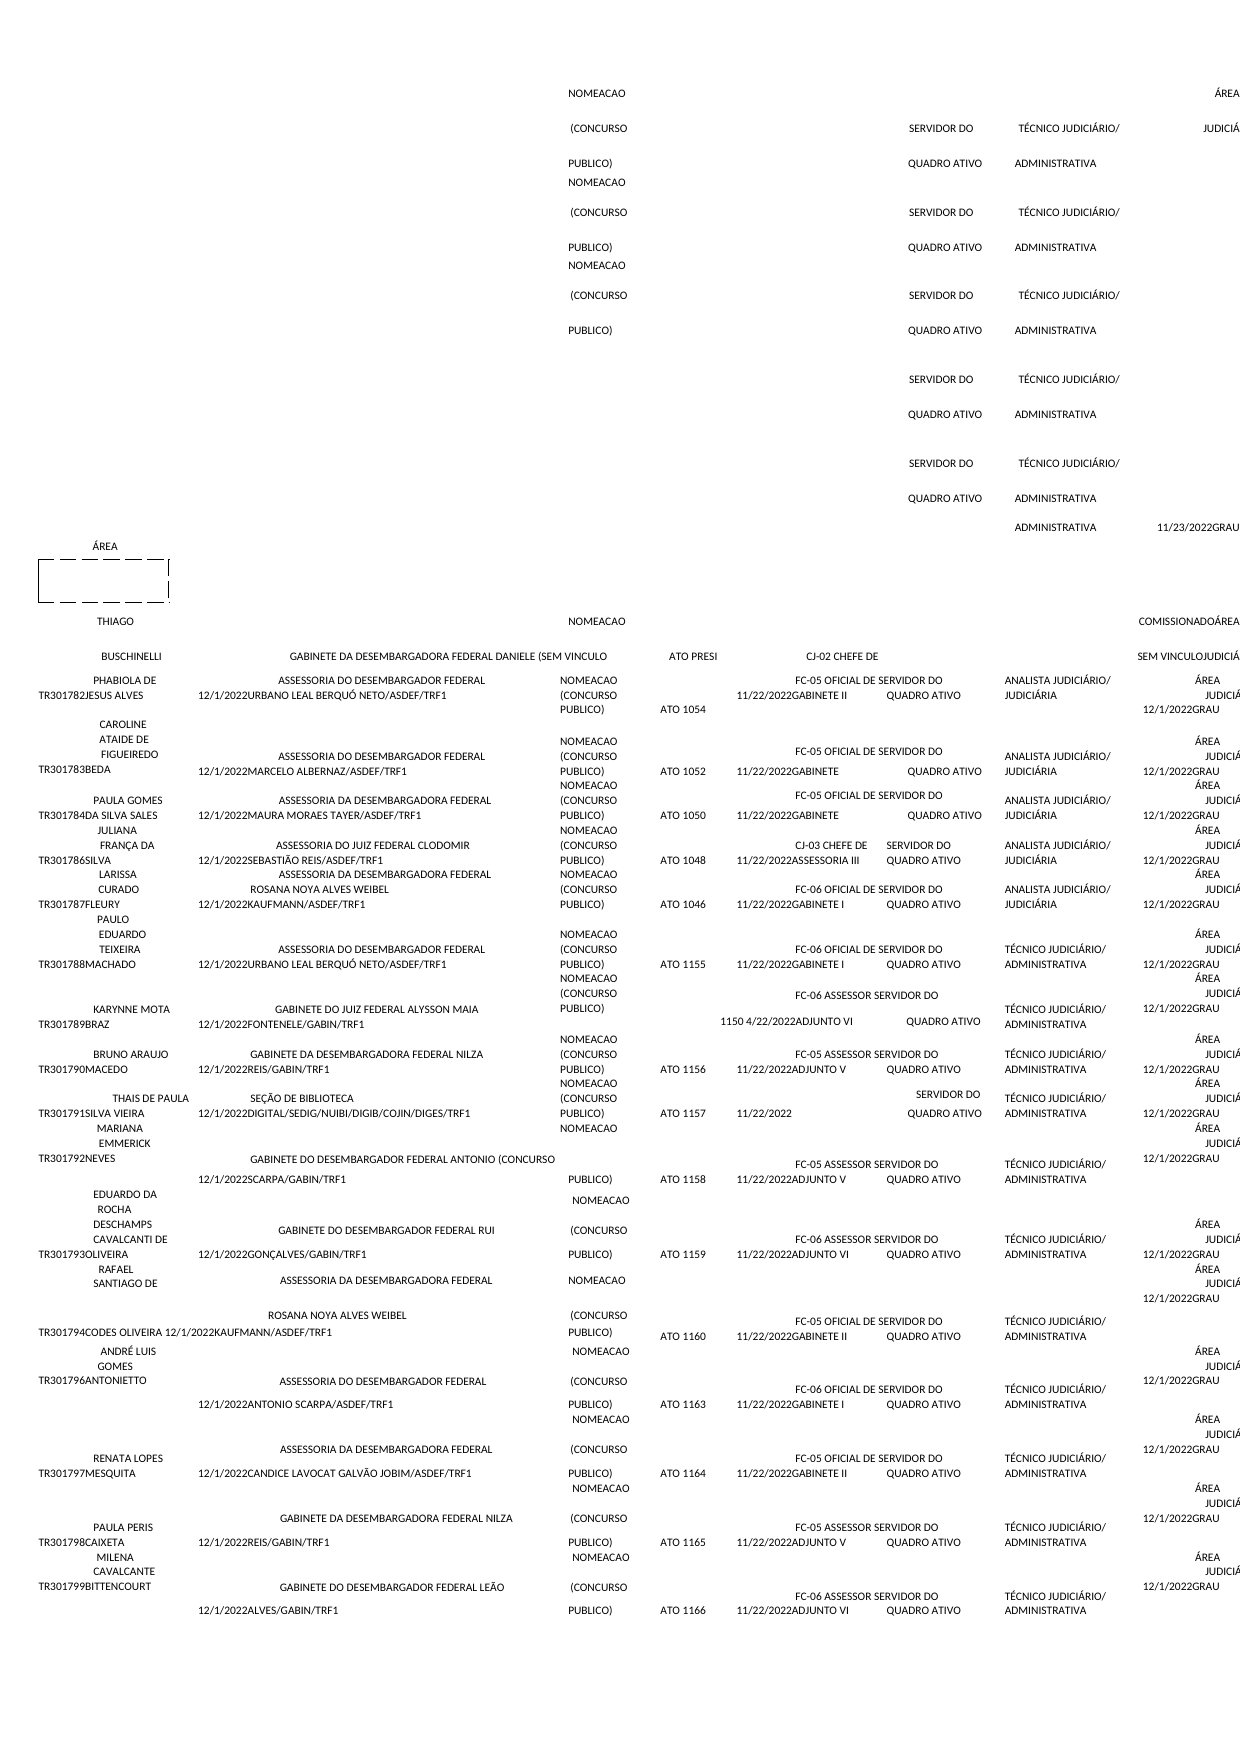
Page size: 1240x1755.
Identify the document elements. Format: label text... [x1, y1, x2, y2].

table_cell ÁREA JUDICIÁ 12/1/2022GRAU [1136, 823, 1240, 868]
table_header ANALISTA JUDICIÁRIO/ JUDICIÁRIA [1005, 673, 1136, 718]
table_cell ANDRÉ LUIS GOMES TR301796ANTONIETTO [38, 1344, 198, 1412]
table_cell NOMEACAO (CONCURSO PUBLICO) [560, 912, 660, 972]
table_cell ANALISTA JUDICIÁRIO/ JUDICIÁRIA [1005, 718, 1136, 778]
table_cell TÉCNICO JUDICIÁRIO/ ADMINISTRATIVA [1005, 1121, 1136, 1187]
table_cell ÁREA JUDICIÁ 12/1/2022GRAU [1136, 1550, 1240, 1618]
table_cell JULIANA FRANÇA DA TR301786SILVA [38, 823, 198, 868]
table_cell ÁREA JUDICIÁ 12/1/2022GRAU [1136, 972, 1240, 1032]
table_cell ATO 1050 [660, 779, 736, 823]
table_cell ÁREA JUDICIÁ 12/1/2022GRAU [1136, 1032, 1240, 1077]
table_header ÁREA JUDICIÁ 12/1/2022GRAU [1136, 673, 1240, 718]
table_cell NOMEACAO GABINETE DO DESEMBARGADOR FEDERAL RUI (CONCURSO 12/1/2022GONÇALVES/GABIN/TRF1 PUBLICO) [198, 1188, 660, 1262]
table_cell MILENA CAVALCANTE TR301799BITTENCOURT [38, 1550, 198, 1618]
table_cell CJ-03 CHEFE DE SERVIDOR DO 11/22/2022ASSESSORIA III QUADRO ATIVO [736, 823, 1004, 868]
table_cell [198, 1121, 560, 1153]
text ADMINISTRATIVA 11/23/2022GRAU [38, 509, 1239, 537]
table_cell TÉCNICO JUDICIÁRIO/ ADMINISTRATIVA [1005, 1262, 1136, 1344]
table_cell TÉCNICO JUDICIÁRIO/ ADMINISTRATIVA [1005, 1413, 1136, 1481]
table_cell ATO 1157 [660, 1077, 736, 1121]
table_cell PAULO EDUARDO TEIXEIRA TR301788MACHADO [38, 912, 198, 972]
table_cell NOMEACAO (CONCURSO PUBLICO) [560, 779, 660, 823]
table_header [39, 559, 169, 602]
table_cell ÁREA JUDICIÁ 12/1/2022GRAU [1136, 1188, 1240, 1262]
table_cell THAIS DE PAULA TR301791SILVA VIEIRA [38, 1077, 198, 1121]
table_cell KARYNNE MOTA TR301789BRAZ [38, 972, 198, 1032]
table_cell FC-05 ASSESSOR SERVIDOR DO 11/22/2022ADJUNTO V QUADRO ATIVO [736, 1481, 1004, 1550]
table_cell NOMEACAO (CONCURSO PUBLICO) [560, 868, 660, 912]
table_cell BRUNO ARAUJO TR301790MACEDO [38, 1032, 198, 1077]
table_cell TÉCNICO JUDICIÁRIO/ ADMINISTRATIVA [1005, 1188, 1136, 1262]
table_cell ATO 1156 [660, 1032, 736, 1077]
table_cell FC-05 ASSESSOR SERVIDOR DO 11/22/2022ADJUNTO V QUADRO ATIVO [736, 1121, 1004, 1187]
table_header FC-05 OFICIAL DE SERVIDOR DO 11/22/2022GABINETE II QUADRO ATIVO [736, 673, 1004, 718]
table_cell NOMEACAO GABINETE DA DESEMBARGADORA FEDERAL NILZA (CONCURSO 12/1/2022REIS/GABIN/TRF1 PUBLICO) [198, 1481, 660, 1550]
table_cell ÁREA JUDICIÁ 12/1/2022GRAU [1136, 1481, 1240, 1550]
table_cell NOMEACAO (CONCURSO PUBLICO) [560, 718, 660, 778]
table_cell RENATA LOPES TR301797MESQUITA [38, 1413, 198, 1481]
table_cell ATO 1160 [660, 1262, 736, 1344]
table_cell PAULA PERIS TR301798CAIXETA [38, 1481, 198, 1550]
table_cell ASSESSORIA DA DESEMBARGADORA FEDERAL 12/1/2022MAURA MORAES TAYER/ASDEF/TRF1 [198, 779, 560, 823]
subtitle BUSCHINELLI GABINETE DA DESEMBARGADORA FEDERAL DANIELE (SEM VINCULO ATO PRESI CJ-02 CHEFE DE SEM VINCULOJUDICIÁ [38, 638, 1240, 666]
table_cell TÉCNICO JUDICIÁRIO/ ADMINISTRATIVA [1005, 972, 1136, 1032]
table_header ATO 1054 [660, 673, 736, 718]
table_cell TÉCNICO JUDICIÁRIO/ ADMINISTRATIVA [1005, 1344, 1136, 1412]
table_cell ÁREA JUDICIÁ 12/1/2022GRAU [1136, 1344, 1240, 1412]
table_cell ÁREA JUDICIÁ 12/1/2022GRAU [1136, 1262, 1240, 1344]
table_cell MARIANA EMMERICK TR301792NEVES [38, 1121, 198, 1187]
text ÁREA [92, 539, 1239, 553]
table_cell ASSESSORIA DO DESEMBARGADOR FEDERAL 12/1/2022MARCELO ALBERNAZ/ASDEF/TRF1 [198, 718, 560, 778]
table_cell ATO 1158 [660, 1121, 736, 1187]
table_cell NOMEACAO (CONCURSO PUBLICO) [560, 972, 660, 1032]
table_cell ATO 1052 [660, 718, 736, 778]
table_cell NOMEACAO ASSESSORIA DO DESEMBARGADOR FEDERAL (CONCURSO 12/1/2022ANTONIO SCARPA/ASDEF/TRF1 PUBLICO) [198, 1344, 660, 1412]
table_cell FC-05 OFICIAL DE SERVIDOR DO 11/22/2022GABINETE QUADRO ATIVO [736, 718, 1004, 778]
table_cell FC-05 OFICIAL DE SERVIDOR DO 11/22/2022GABINETE II QUADRO ATIVO [736, 1262, 1004, 1344]
table_cell FC-06 OFICIAL DE SERVIDOR DO 11/22/2022GABINETE I QUADRO ATIVO [736, 868, 1004, 912]
table_cell ASSESSORIA DA DESEMBARGADORA FEDERAL NOMEACAO ROSANA NOYA ALVES WEIBEL (CONCURSO [198, 1262, 660, 1326]
table_cell NOMEACAO ASSESSORIA DA DESEMBARGADORA FEDERAL (CONCURSO 12/1/2022CANDICE LAVOCAT GALVÃO JOBIM/ASDEF/TRF1 PUBLICO) [198, 1413, 660, 1481]
table_cell ÁREA JUDICIÁ 12/1/2022GRAU [1136, 1077, 1240, 1121]
table_header ASSESSORIA DO DESEMBARGADOR FEDERAL 12/1/2022URBANO LEAL BERQUÓ NETO/ASDEF/TRF1 [198, 673, 560, 718]
table_cell ÁREA JUDICIÁ 12/1/2022GRAU [1136, 1121, 1240, 1187]
table_header PHABIOLA DE TR301782JESUS ALVES [38, 673, 198, 718]
table_cell GABINETE DO DESEMBARGADOR FEDERAL ANTONIO (CONCURSO 12/1/2022SCARPA/GABIN/TRF1 PUBLICO) [198, 1153, 660, 1187]
table_cell ANALISTA JUDICIÁRIO/ JUDICIÁRIA [1005, 779, 1136, 823]
table_cell RAFAEL SANTIAGO DE [38, 1262, 198, 1326]
table_cell TR301794CODES OLIVEIRA 12/1/2022KAUFMANN/ASDEF/TRF1 PUBLICO) [38, 1326, 660, 1344]
table_cell ASSESSORIA DO JUIZ FEDERAL CLODOMIR 12/1/2022SEBASTIÃO REIS/ASDEF/TRF1 [198, 823, 560, 868]
table_cell TÉCNICO JUDICIÁRIO/ ADMINISTRATIVA [1005, 1481, 1136, 1550]
table_cell ÁREA JUDICIÁ 12/1/2022GRAU [1136, 868, 1240, 912]
table_cell NOMEACAO [560, 1121, 660, 1153]
table_cell SEÇÃO DE BIBLIOTECA 12/1/2022DIGITAL/SEDIG/NUIBI/DIGIB/COJIN/DIGES/TRF1 [198, 1077, 560, 1121]
table_cell PAULA GOMES TR301784DA SILVA SALES [38, 779, 198, 823]
table_cell GABINETE DA DESEMBARGADORA FEDERAL NILZA 12/1/2022REIS/GABIN/TRF1 [198, 1032, 560, 1077]
table_cell TÉCNICO JUDICIÁRIO/ ADMINISTRATIVA [1005, 1077, 1136, 1121]
table_cell CAROLINE ATAIDE DE FIGUEIREDO TR301783BEDA [38, 718, 198, 778]
table_cell FC-05 ASSESSOR SERVIDOR DO 11/22/2022ADJUNTO V QUADRO ATIVO [736, 1032, 1004, 1077]
table_cell FC-05 OFICIAL DE SERVIDOR DO 11/22/2022GABINETE II QUADRO ATIVO [736, 1413, 1004, 1481]
text THIAGO NOMEACAO COMISSIONADOÁREA [38, 603, 1239, 631]
table_cell 1150 4/22/2022ADJUNTO VI QUADRO ATIVO [660, 1003, 1004, 1032]
table_cell SERVIDOR DO 11/22/2022 QUADRO ATIVO [736, 1077, 1004, 1121]
table_cell ATO 1046 [660, 868, 736, 912]
table_cell TÉCNICO JUDICIÁRIO/ ADMINISTRATIVA [1005, 912, 1136, 972]
table_cell FC-05 OFICIAL DE SERVIDOR DO 11/22/2022GABINETE QUADRO ATIVO [736, 779, 1004, 823]
table_cell ASSESSORIA DO DESEMBARGADOR FEDERAL 12/1/2022URBANO LEAL BERQUÓ NETO/ASDEF/TRF1 [198, 912, 560, 972]
table_cell GABINETE DO JUIZ FEDERAL ALYSSON MAIA 12/1/2022FONTENELE/GABIN/TRF1 [198, 972, 560, 1032]
table_cell ÁREA JUDICIÁ 12/1/2022GRAU [1136, 779, 1240, 823]
table_cell TÉCNICO JUDICIÁRIO/ ADMINISTRATIVA [1005, 1032, 1136, 1077]
table_cell ATO 1159 [660, 1188, 736, 1262]
table_cell FC-06 ASSESSOR SERVIDOR DO [736, 972, 1004, 1003]
table_cell ATO 1164 [660, 1413, 736, 1481]
table_cell ANALISTA JUDICIÁRIO/ JUDICIÁRIA [1005, 823, 1136, 868]
table_cell [660, 972, 736, 1003]
table_cell ÁREA JUDICIÁ 12/1/2022GRAU [1136, 718, 1240, 778]
table_cell ATO 1163 [660, 1344, 736, 1412]
table_cell ÁREA JUDICIÁ 12/1/2022GRAU [1136, 912, 1240, 972]
table_cell FC-06 OFICIAL DE SERVIDOR DO 11/22/2022GABINETE I QUADRO ATIVO [736, 912, 1004, 972]
table_header NOMEACAO (CONCURSO PUBLICO) [560, 673, 660, 718]
table_cell NOMEACAO GABINETE DO DESEMBARGADOR FEDERAL LEÃO (CONCURSO 12/1/2022ALVES/GABIN/TRF1 PUBLICO) [198, 1550, 660, 1618]
table_cell NOMEACAO (CONCURSO PUBLICO) [560, 1077, 660, 1121]
table_cell FC-06 OFICIAL DE SERVIDOR DO 11/22/2022GABINETE I QUADRO ATIVO [736, 1344, 1004, 1412]
table_cell TÉCNICO JUDICIÁRIO/ ADMINISTRATIVA [1005, 1550, 1136, 1618]
table_cell FC-06 ASSESSOR SERVIDOR DO 11/22/2022ADJUNTO VI QUADRO ATIVO [736, 1188, 1004, 1262]
table_cell LARISSA CURADO TR301787FLEURY [38, 868, 198, 912]
table_cell ÁREA JUDICIÁ 12/1/2022GRAU [1136, 1413, 1240, 1481]
table_cell ANALISTA JUDICIÁRIO/ JUDICIÁRIA [1005, 868, 1136, 912]
table_cell ATO 1166 [660, 1550, 736, 1618]
table_cell ATO 1155 [660, 912, 736, 972]
table_cell ATO 1165 [660, 1481, 736, 1550]
table_cell FC-06 ASSESSOR SERVIDOR DO 11/22/2022ADJUNTO VI QUADRO ATIVO [736, 1550, 1004, 1618]
table_cell NOMEACAO (CONCURSO PUBLICO) [560, 1032, 660, 1077]
table_cell ASSESSORIA DA DESEMBARGADORA FEDERAL ROSANA NOYA ALVES WEIBEL 12/1/2022KAUFMANN/ASDEF/TRF1 [198, 868, 560, 912]
table_cell EDUARDO DA ROCHA DESCHAMPS CAVALCANTI DE TR301793OLIVEIRA [38, 1188, 198, 1262]
table_cell NOMEACAO (CONCURSO PUBLICO) [560, 823, 660, 868]
table_cell ATO 1048 [660, 823, 736, 868]
